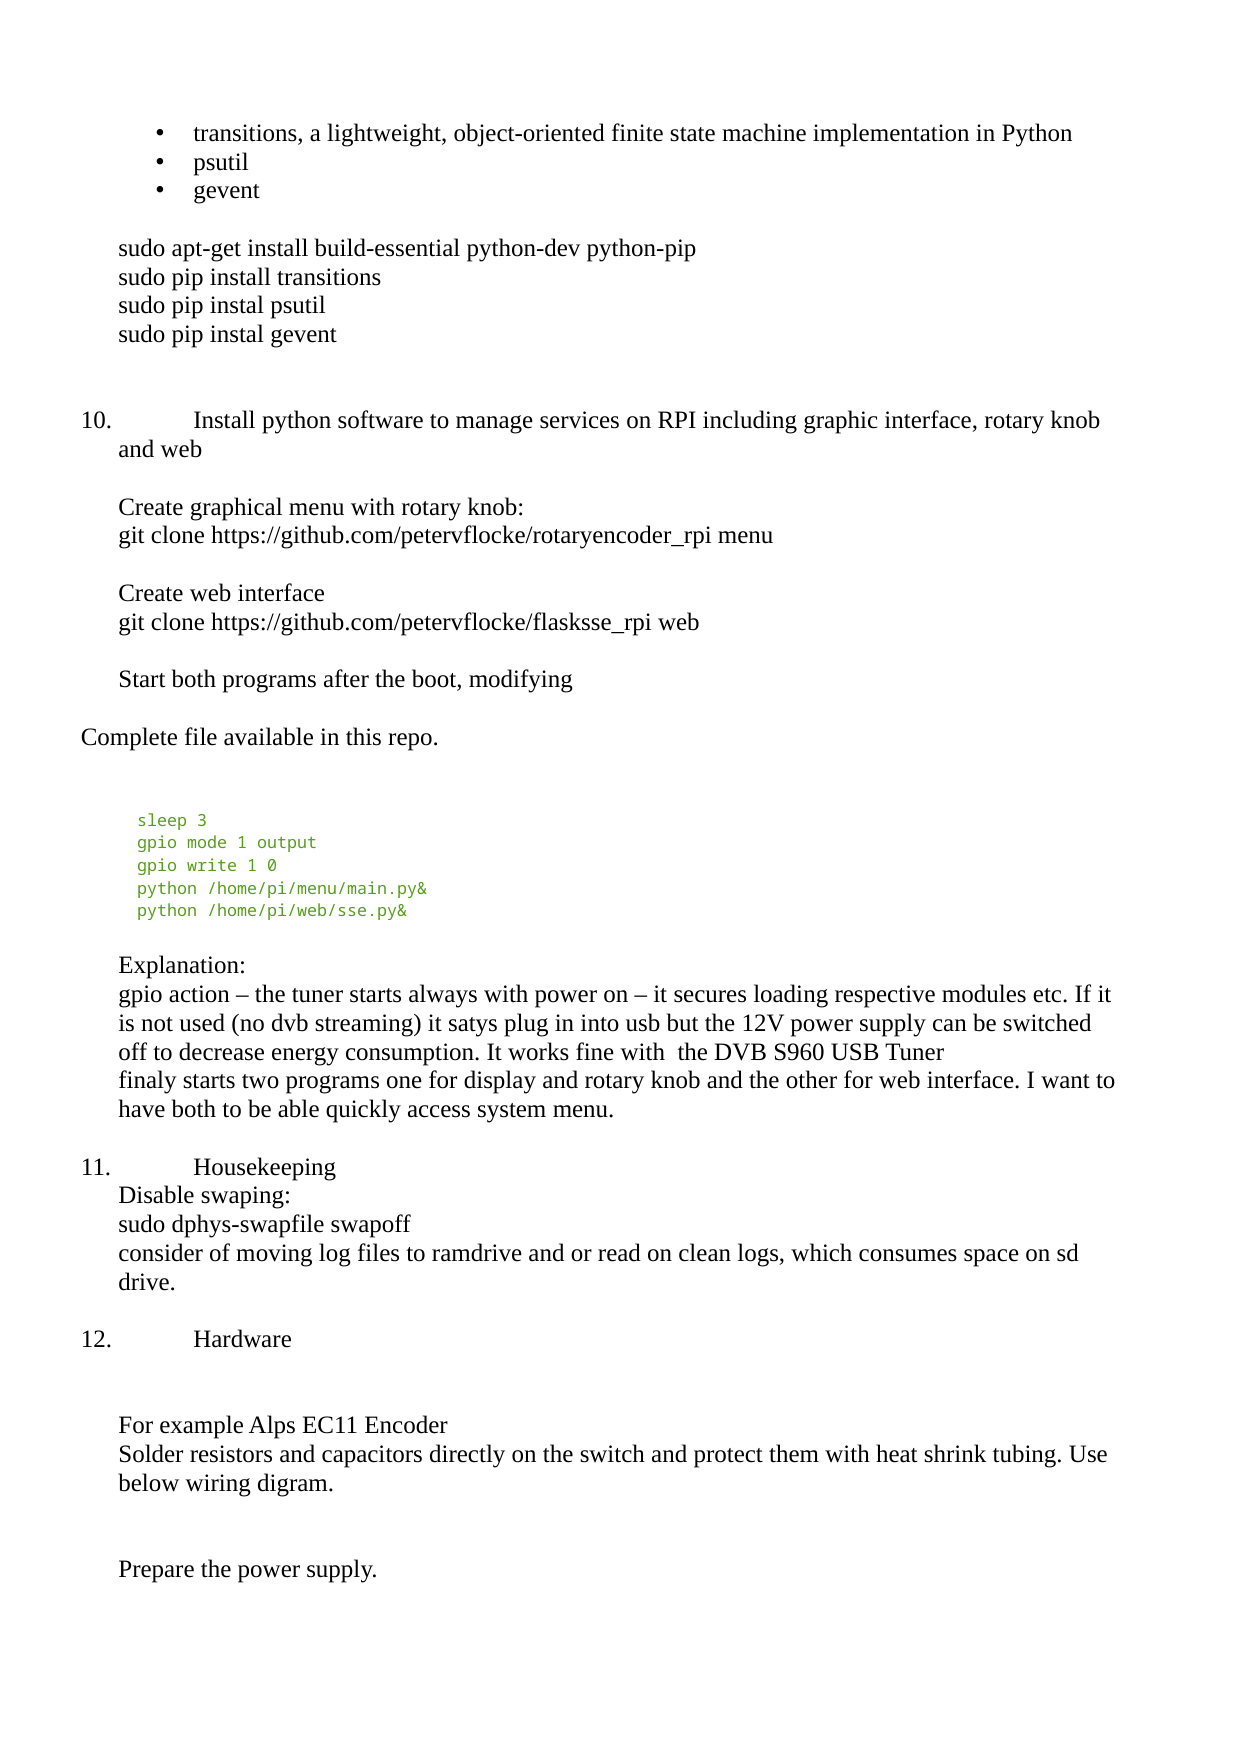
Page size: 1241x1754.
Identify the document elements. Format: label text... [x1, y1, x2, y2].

list sudo dphys-swapfile swapoff [81, 1209, 1122, 1238]
list Housekeeping [81, 1152, 1122, 1180]
list git clone https://github.com/petervflocke/rotaryencoder_rpi menu [81, 521, 1122, 549]
list gevent [156, 176, 1122, 204]
list transitions, a lightweight, object-oriented finite state machine implementation in Python [156, 118, 1122, 147]
text python /home/pi/menu/main.py& [137, 876, 1122, 899]
text Start both programs after the boot, modifying [81, 664, 1122, 693]
list Explanation: [81, 950, 1122, 979]
text Solder resistors and capacitors directly on the switch and protect them with heat shrink tubing. Use below wiring digram. [81, 1439, 1122, 1497]
list git clone https://github.com/petervflocke/flasksse_rpi web [81, 607, 1122, 636]
list Install python software to manage services on RPI including graphic interface, rotary knob and web [81, 406, 1122, 463]
text sudo pip instal gevent [118, 319, 1122, 348]
text sleep 3 [137, 808, 1122, 831]
text For example Alps EC11 Encoder [81, 1410, 1122, 1439]
list Create graphical menu with rotary knob: [81, 492, 1122, 521]
text Complete file available in this repo. [81, 722, 1122, 751]
text consider of moving log files to ramdrive and or read on clean logs, which consumes space on sd drive. [81, 1238, 1122, 1295]
list Create web interface [81, 578, 1122, 607]
list Disable swaping: [81, 1180, 1122, 1209]
list Hardware [81, 1324, 1122, 1353]
text gpio mode 1 output [137, 831, 1122, 853]
list gpio action – the tuner starts always with power on – it secures loading respective modules etc. If it is not used (no dvb streaming) it satys plug in into usb but the 12V power supply can be switched off to decrease energy consumption. It works fine with the DVB S960 USB Tuner [81, 979, 1122, 1065]
text python /home/pi/web/sse.py& [137, 899, 1122, 922]
text sudo pip instal psutil [118, 291, 1122, 319]
list finaly starts two programs one for display and rotary knob and the other for web interface. I want to have both to be able quickly access system menu. [81, 1065, 1122, 1123]
list psutil [156, 147, 1122, 176]
text Prepare the power supply. [81, 1554, 1122, 1583]
text sudo pip install transitions [118, 262, 1122, 291]
text gpio write 1 0 [137, 853, 1122, 876]
text sudo apt-get install build-essential python-dev python-pip [118, 233, 1122, 262]
